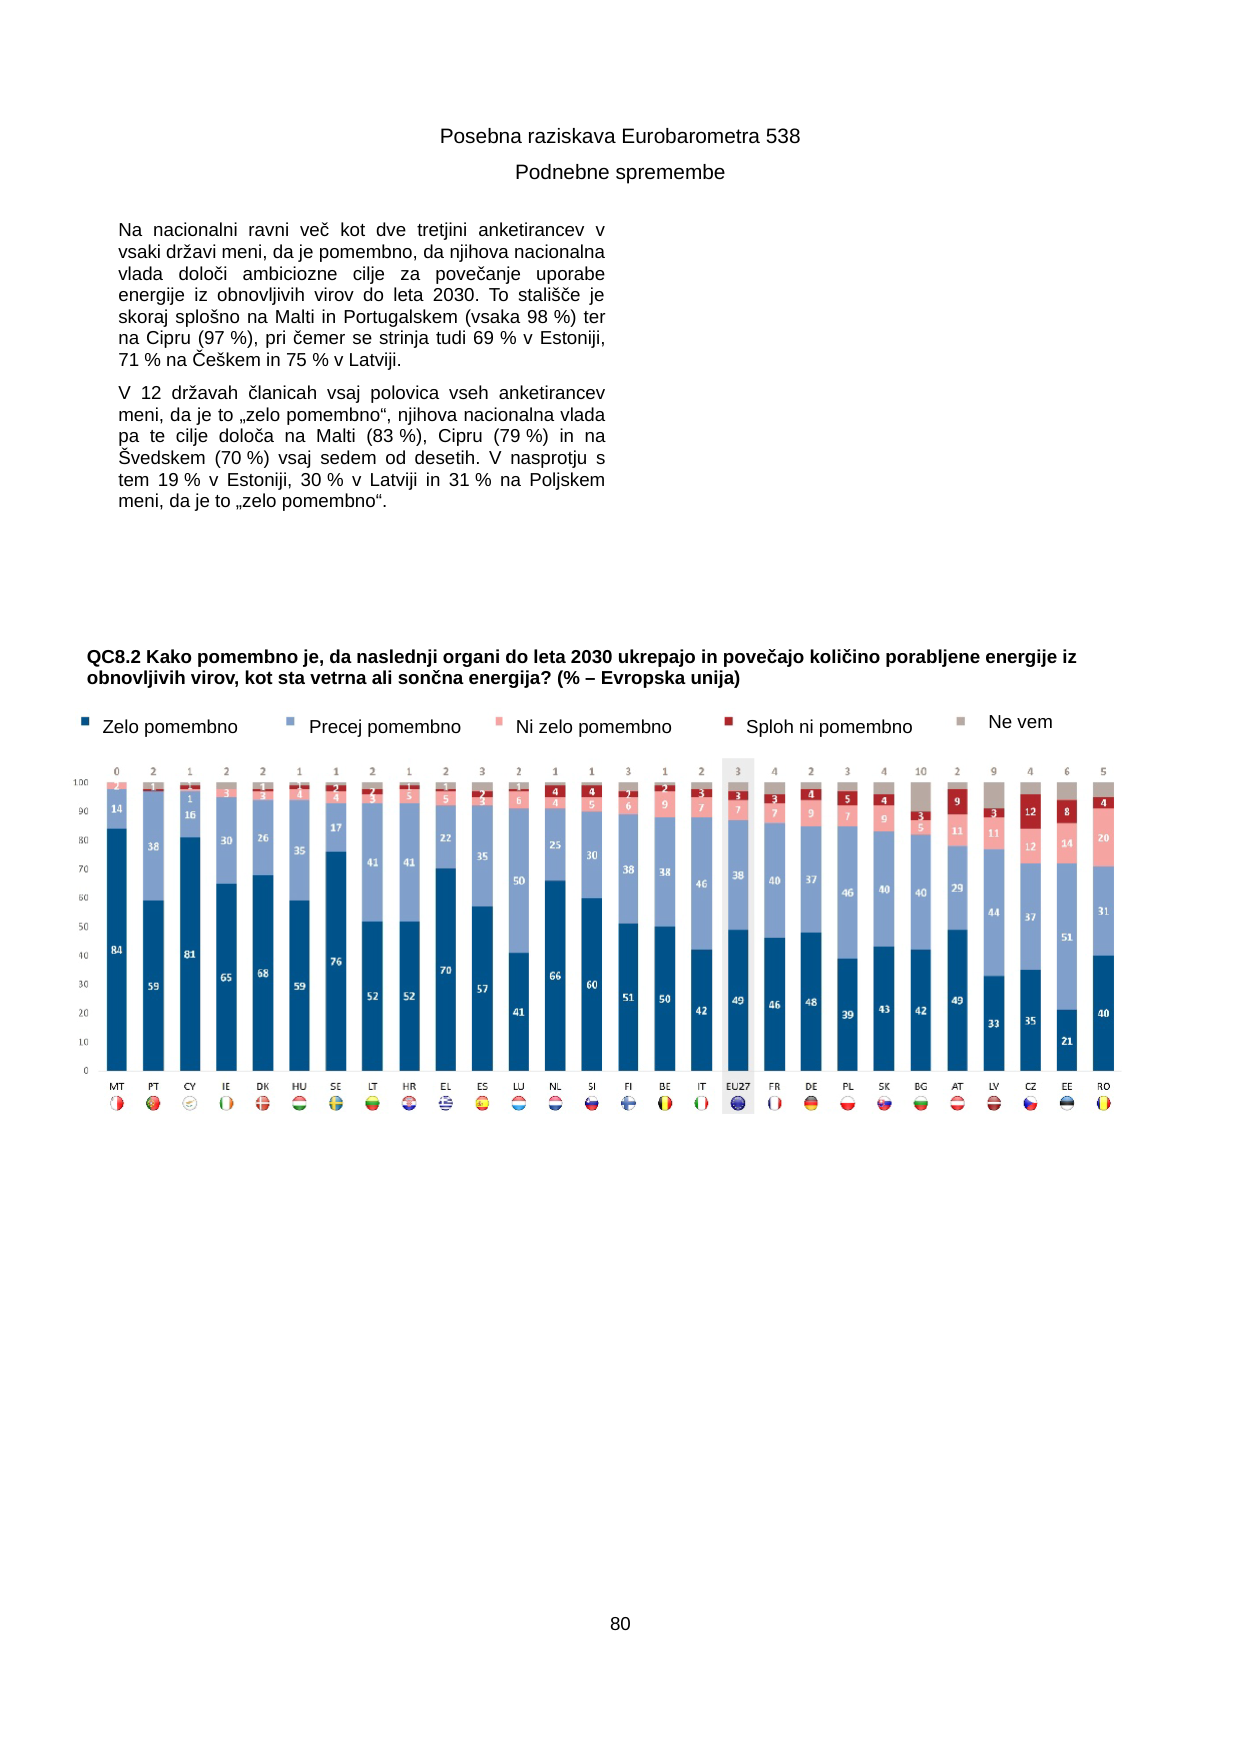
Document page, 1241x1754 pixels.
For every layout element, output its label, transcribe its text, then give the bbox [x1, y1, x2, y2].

text Na nacionalni ravni več kot dve tretjini anketirancev v vsaki državi meni, da je pomembno, da njihova nacionalna vlada določi ambiciozne cilje za povečanje uporabe energije iz obnovljivih virov do leta 2030. To stališče je skoraj splošno na Malti in Portugalskem (vsaka 98 %) ter na Cipru (97 %), pri čemer se strinja tudi 69 % v Estoniji, 71 % na Češkem in 75 % v Latviji. [118, 219, 605, 370]
picture [75, 708, 968, 727]
text V 12 državah članicah vsaj polovica vseh anketirancev meni, da je to „zelo pomembno“, njihova nacionalna vlada pa te cilje določa na Malti (83 %), Cipru (79 %) in na Švedskem (70 %) vsaj sedem od desetih. V nasprotju s tem 19 % v Estoniji, 30 % v Latviji in 31 % na Poljskem meni, da je to „zelo pomembno“. [118, 382, 605, 511]
picture [64, 758, 1122, 1118]
